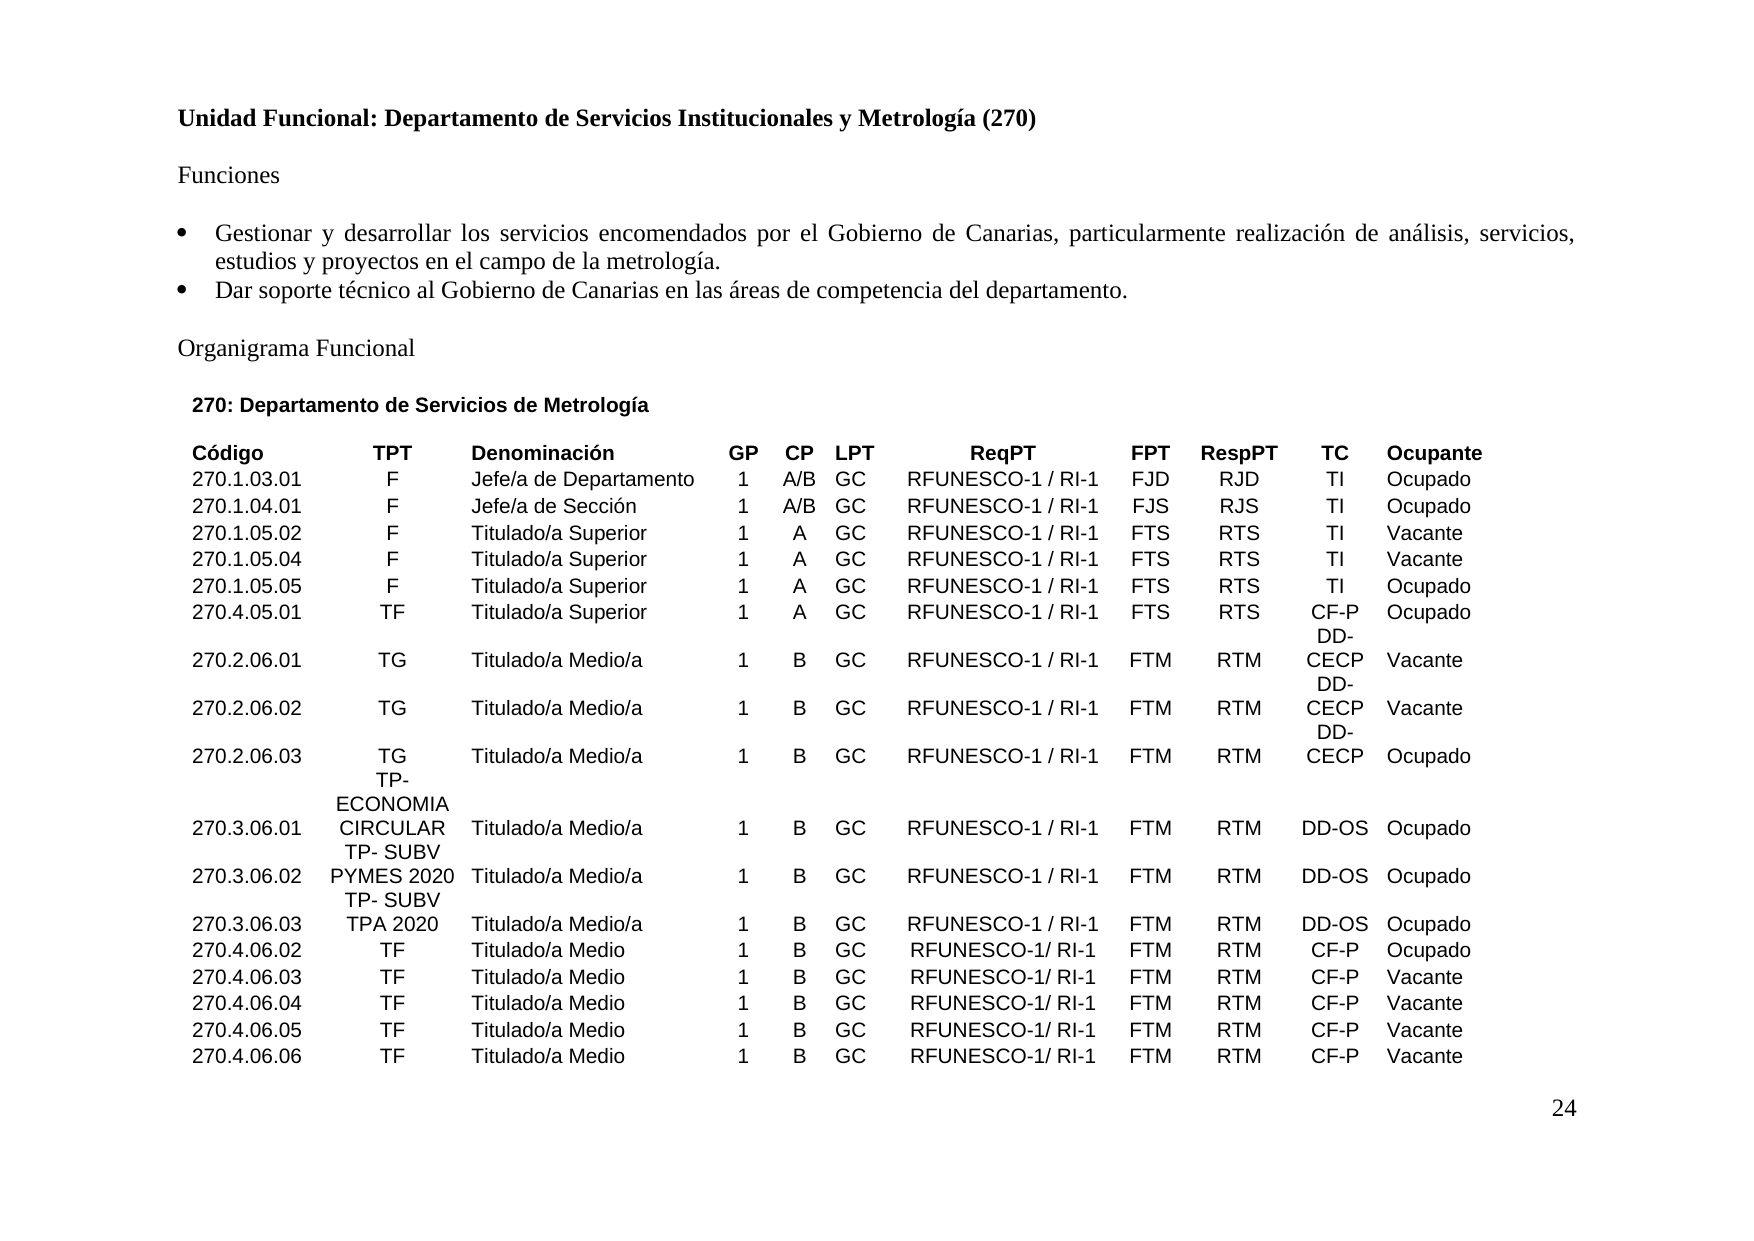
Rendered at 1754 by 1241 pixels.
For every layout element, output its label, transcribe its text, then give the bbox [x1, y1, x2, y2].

table_cell Titulado/a Medio/a [464, 768, 715, 839]
table_cell Titulado/a Medio [464, 962, 715, 988]
table_cell FJD [1114, 465, 1187, 491]
table_cell RJD [1188, 465, 1291, 491]
table_cell 1 [715, 624, 771, 672]
table_header 270: Departamento de Servicios de Metrología [185, 390, 1113, 417]
table_cell 1 [715, 935, 771, 962]
table_cell RTS [1188, 518, 1291, 544]
table_cell CP [771, 417, 828, 464]
table_cell RTM [1188, 989, 1291, 1015]
table_cell Vacante [1379, 624, 1734, 672]
table_cell B [771, 768, 828, 839]
table_cell 1 [715, 544, 771, 571]
table_cell RFUNESCO-1 / RI-1 [892, 720, 1113, 768]
table_cell CF-P [1291, 989, 1379, 1015]
list Dar soporte técnico al Gobierno de Canarias en las áreas de competencia del departamento. [177, 275, 1577, 304]
table_cell TI [1291, 491, 1379, 518]
table_cell FTM [1114, 1015, 1187, 1042]
table_cell TF [321, 598, 464, 624]
table_cell FTM [1114, 888, 1187, 935]
table_cell RTM [1188, 624, 1291, 672]
table_cell Vacante [1379, 989, 1734, 1015]
table_cell Titulado/a Medio/a [464, 888, 715, 935]
table_cell 270.2.06.03 [185, 720, 321, 768]
table_cell GC [828, 720, 892, 768]
table_cell RTS [1188, 598, 1291, 624]
table_cell GC [828, 768, 892, 839]
table_cell RJS [1188, 491, 1291, 518]
table_cell Titulado/a Medio/a [464, 720, 715, 768]
table_cell B [771, 962, 828, 988]
table_cell FTM [1114, 1042, 1187, 1068]
table_cell Ocupado [1379, 598, 1734, 624]
table_cell RTM [1188, 720, 1291, 768]
table_cell B [771, 888, 828, 935]
table_cell RTM [1188, 1015, 1291, 1042]
table_cell CF-P [1291, 598, 1379, 624]
table_cell RTS [1188, 544, 1291, 571]
table_cell Vacante [1379, 518, 1734, 544]
table_cell GC [828, 989, 892, 1015]
table_cell RFUNESCO-1 / RI-1 [892, 888, 1113, 935]
table_cell RFUNESCO-1/ RI-1 [892, 962, 1113, 988]
table_cell Titulado/a Superior [464, 598, 715, 624]
table_cell GC [828, 491, 892, 518]
table_cell TP- SUBV PYMES 2020 [321, 840, 464, 887]
table_cell RFUNESCO-1 / RI-1 [892, 518, 1113, 544]
table_cell 270.4.06.03 [185, 962, 321, 988]
table_cell DD-OS [1291, 888, 1379, 935]
table_cell 1 [715, 1042, 771, 1068]
table_cell RFUNESCO-1 / RI-1 [892, 544, 1113, 571]
table_cell 270.3.06.01 [185, 768, 321, 839]
table_cell CF-P [1291, 962, 1379, 988]
table_cell A/B [771, 465, 828, 491]
table_cell 270.4.06.05 [185, 1015, 321, 1042]
table_cell RTM [1188, 768, 1291, 839]
table_cell B [771, 1015, 828, 1042]
table_cell Titulado/a Medio/a [464, 624, 715, 672]
table_cell FTM [1114, 720, 1187, 768]
table_cell TI [1291, 571, 1379, 597]
table_cell RFUNESCO-1 / RI-1 [892, 672, 1113, 720]
table_cell Ocupado [1379, 840, 1734, 887]
table_cell 1 [715, 989, 771, 1015]
table_cell RFUNESCO-1/ RI-1 [892, 989, 1113, 1015]
list Gestionar y desarrollar los servicios encomendados por el Gobierno de Canarias, particularmente realización de análisis, servicios, estudios y proyectos en el campo de la metrología. [177, 218, 1577, 275]
table_cell A/B [771, 491, 828, 518]
table_cell TP- ECONOMIA CIRCULAR [321, 768, 464, 839]
table_cell 1 [715, 672, 771, 720]
table_cell Titulado/a Medio/a [464, 840, 715, 887]
table_cell RFUNESCO-1 / RI-1 [892, 571, 1113, 597]
table_cell FTS [1114, 518, 1187, 544]
table_cell F [321, 571, 464, 597]
table_cell Vacante [1379, 544, 1734, 571]
table_cell 270.4.06.02 [185, 935, 321, 962]
table_cell CF-P [1291, 1015, 1379, 1042]
table_cell RTM [1188, 888, 1291, 935]
table_cell B [771, 672, 828, 720]
table_cell FPT [1114, 417, 1187, 464]
table_cell Titulado/a Medio/a [464, 672, 715, 720]
table_cell 1 [715, 465, 771, 491]
table_cell F [321, 518, 464, 544]
table_cell GC [828, 888, 892, 935]
table_cell F [321, 544, 464, 571]
table_cell 270.3.06.02 [185, 840, 321, 887]
table_cell Vacante [1379, 1015, 1734, 1042]
table_cell B [771, 840, 828, 887]
table_header [1379, 390, 1734, 417]
table_cell B [771, 624, 828, 672]
table_cell Denominación [464, 417, 715, 464]
table_cell Ocupado [1379, 491, 1734, 518]
table_cell FTM [1114, 989, 1187, 1015]
table_header [1291, 390, 1379, 417]
table_cell A [771, 571, 828, 597]
table_cell DD-OS [1291, 840, 1379, 887]
table_header [1188, 390, 1291, 417]
table_cell TF [321, 1042, 464, 1068]
table_cell CF-P [1291, 935, 1379, 962]
table_cell RFUNESCO-1/ RI-1 [892, 1015, 1113, 1042]
table_cell GC [828, 962, 892, 988]
table_cell 270.1.05.02 [185, 518, 321, 544]
table_cell FTS [1114, 544, 1187, 571]
table_cell FTS [1114, 598, 1187, 624]
table_cell ReqPT [892, 417, 1113, 464]
table_cell Ocupado [1379, 465, 1734, 491]
table_cell 270.1.03.01 [185, 465, 321, 491]
table_cell F [321, 465, 464, 491]
table_cell TG [321, 672, 464, 720]
table_cell TG [321, 624, 464, 672]
table_cell TF [321, 989, 464, 1015]
table_cell TF [321, 935, 464, 962]
table_cell 270.4.06.06 [185, 1042, 321, 1068]
table_cell 270.4.06.04 [185, 989, 321, 1015]
table_cell RTS [1188, 571, 1291, 597]
table_cell 270.2.06.02 [185, 672, 321, 720]
table_cell RTM [1188, 962, 1291, 988]
table_cell 1 [715, 1015, 771, 1042]
table_cell DD-OS [1291, 768, 1379, 839]
table_cell RFUNESCO-1/ RI-1 [892, 1042, 1113, 1068]
table_cell RTM [1188, 935, 1291, 962]
table_header [1114, 390, 1187, 417]
table_cell GC [828, 598, 892, 624]
table_cell Titulado/a Medio [464, 935, 715, 962]
table_cell B [771, 935, 828, 962]
table_cell 1 [715, 962, 771, 988]
table_cell Titulado/a Superior [464, 544, 715, 571]
table_cell FTM [1114, 962, 1187, 988]
table_cell Titulado/a Superior [464, 571, 715, 597]
table_cell TPT [321, 417, 464, 464]
table_cell DD-CECP [1291, 672, 1379, 720]
table_cell 270.1.04.01 [185, 491, 321, 518]
table_cell LPT [828, 417, 892, 464]
table_cell RFUNESCO-1 / RI-1 [892, 768, 1113, 839]
table_cell A [771, 518, 828, 544]
table_cell FTM [1114, 840, 1187, 887]
table_cell Ocupado [1379, 935, 1734, 962]
table_cell GC [828, 624, 892, 672]
table_cell Ocupado [1379, 720, 1734, 768]
table_cell RFUNESCO-1/ RI-1 [892, 935, 1113, 962]
table_cell Ocupado [1379, 888, 1734, 935]
table_cell TF [321, 962, 464, 988]
table_cell Vacante [1379, 1042, 1734, 1068]
table_cell RFUNESCO-1 / RI-1 [892, 491, 1113, 518]
table_cell 1 [715, 888, 771, 935]
table_cell GC [828, 571, 892, 597]
table_cell 270.1.05.05 [185, 571, 321, 597]
table_cell DD-CECP [1291, 720, 1379, 768]
table_cell Ocupado [1379, 571, 1734, 597]
table_cell 1 [715, 840, 771, 887]
table_cell Vacante [1379, 672, 1734, 720]
table_cell B [771, 989, 828, 1015]
table_cell DD-CECP [1291, 624, 1379, 672]
table_cell GC [828, 518, 892, 544]
table_cell 1 [715, 518, 771, 544]
table_cell FTM [1114, 672, 1187, 720]
table_cell RFUNESCO-1 / RI-1 [892, 624, 1113, 672]
table_cell Vacante [1379, 962, 1734, 988]
table_cell FTM [1114, 935, 1187, 962]
table_cell Titulado/a Superior [464, 518, 715, 544]
table_cell FJS [1114, 491, 1187, 518]
table_cell RFUNESCO-1 / RI-1 [892, 465, 1113, 491]
table_cell RTM [1188, 672, 1291, 720]
table_cell 1 [715, 598, 771, 624]
table_cell 1 [715, 491, 771, 518]
table_cell TF [321, 1015, 464, 1042]
table_cell 270.3.06.03 [185, 888, 321, 935]
table_cell GC [828, 672, 892, 720]
table_cell Ocupante [1379, 417, 1734, 464]
subtitle Funciones [177, 160, 1577, 189]
table_cell TI [1291, 465, 1379, 491]
subtitle Organigrama Funcional [177, 333, 1577, 361]
table_cell RFUNESCO-1 / RI-1 [892, 598, 1113, 624]
table_cell RFUNESCO-1 / RI-1 [892, 840, 1113, 887]
table_cell Titulado/a Medio [464, 1015, 715, 1042]
table_cell 270.1.05.04 [185, 544, 321, 571]
table_cell GC [828, 544, 892, 571]
table_cell RTM [1188, 1042, 1291, 1068]
table_cell TC [1291, 417, 1379, 464]
table_cell GC [828, 935, 892, 962]
table_cell GC [828, 1015, 892, 1042]
table_cell GC [828, 840, 892, 887]
table_cell Titulado/a Medio [464, 989, 715, 1015]
table_cell B [771, 720, 828, 768]
table_cell 1 [715, 720, 771, 768]
table_cell GC [828, 1042, 892, 1068]
table_cell TG [321, 720, 464, 768]
table_cell A [771, 544, 828, 571]
table_cell RespPT [1188, 417, 1291, 464]
table_cell Código [185, 417, 321, 464]
table_cell TI [1291, 518, 1379, 544]
table_cell Jefe/a de Departamento [464, 465, 715, 491]
table_cell TP- SUBV TPA 2020 [321, 888, 464, 935]
subtitle Unidad Funcional: Departamento de Servicios Institucionales y Metrología (270) [177, 103, 1577, 131]
table_cell GC [828, 465, 892, 491]
table_cell Ocupado [1379, 768, 1734, 839]
table_cell Titulado/a Medio [464, 1042, 715, 1068]
table_cell TI [1291, 544, 1379, 571]
table_cell B [771, 1042, 828, 1068]
table_cell CF-P [1291, 1042, 1379, 1068]
table_cell 1 [715, 768, 771, 839]
table_cell Jefe/a de Sección [464, 491, 715, 518]
table_cell 270.4.05.01 [185, 598, 321, 624]
table_cell F [321, 491, 464, 518]
table_cell FTM [1114, 624, 1187, 672]
table_cell RTM [1188, 840, 1291, 887]
table_cell A [771, 598, 828, 624]
table_cell FTM [1114, 768, 1187, 839]
table_cell FTS [1114, 571, 1187, 597]
table_cell 1 [715, 571, 771, 597]
table_cell GP [715, 417, 771, 464]
table_cell 270.2.06.01 [185, 624, 321, 672]
